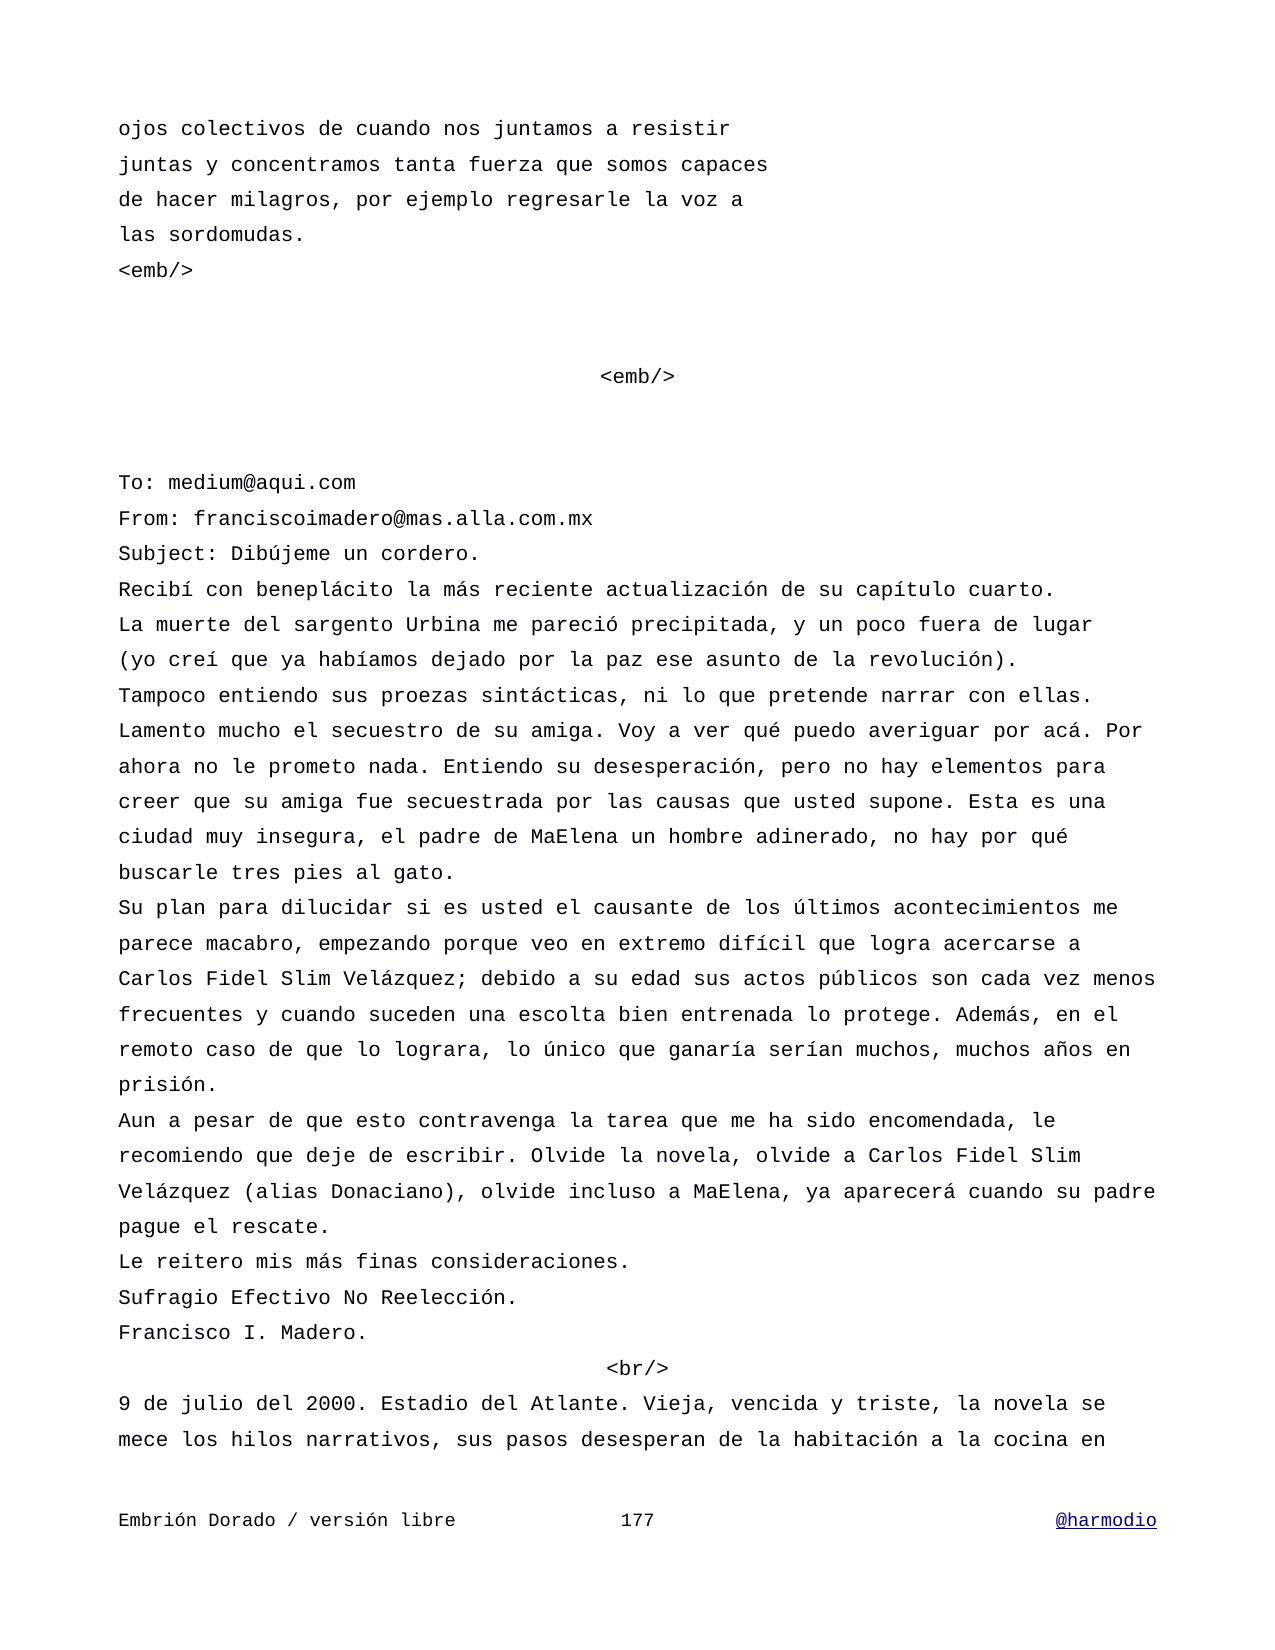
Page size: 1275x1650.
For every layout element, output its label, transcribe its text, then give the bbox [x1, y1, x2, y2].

text 9 de julio del 2000. Estadio del Atlante. Vieja, vencida y triste, la novela se mece los hilos narrativos, sus pasos desesperan de la habitación a la cocina en [118, 1393, 1157, 1452]
text <emb/> [118, 366, 1157, 390]
text From: franciscoimadero@mas.alla.com.mx [118, 508, 1157, 531]
text <emb/> [118, 260, 1157, 283]
text Francisco I. Madero. [118, 1322, 1157, 1346]
text Su plan para dilucidar si es usted el causante de los últimos acontecimientos me parece macabro, empezando porque veo en extremo difícil que logra acercarse a Carlos Fidel Slim Velázquez; debido a su edad sus actos públicos son cada vez menos frecuentes y cuando suceden una escolta bien entrenada lo protege. Además, en el remoto caso de que lo lograra, lo único que ganaría serían muchos, muchos años en prisión. [118, 897, 1157, 1098]
text (yo creí que ya habíamos dejado por la paz ese asunto de la revolución). [118, 649, 1157, 673]
text juntas y concentramos tanta fuerza que somos capaces [118, 153, 1157, 177]
text ojos colectivos de cuando nos juntamos a resistir [118, 118, 1157, 142]
text Recibí con beneplácito la más reciente actualización de su capítulo cuarto. [118, 578, 1157, 602]
text Le reitero mis más finas consideraciones. [118, 1251, 1157, 1275]
text Sufragio Efectivo No Reelección. [118, 1287, 1157, 1311]
text Aun a pesar de que esto contravenga la tarea que me ha sido encomendada, le recomiendo que deje de escribir. Olvide la novela, olvide a Carlos Fidel Slim Velázquez (alias Donaciano), olvide incluso a MaElena, ya aparecerá cuando su padre pague el rescate. [118, 1110, 1157, 1240]
text La muerte del sargento Urbina me pareció precipitada, y un poco fuera de lugar [118, 614, 1157, 638]
text Subject: Dibújeme un cordero. [118, 543, 1157, 567]
text las sordomudas. [118, 224, 1157, 248]
text Lamento mucho el secuestro de su amiga. Voy a ver qué puedo averiguar por acá. Por ahora no le prometo nada. Entiendo su desesperación, pero no hay elementos para creer que su amiga fue secuestrada por las causas que usted supone. Esta es una ciudad muy insegura, el padre de MaElena un hombre adinerado, no hay por qué buscarle tres pies al gato. [118, 720, 1157, 886]
text To: medium@aqui.com [118, 472, 1157, 496]
text de hacer milagros, por ejemplo regresarle la voz a [118, 189, 1157, 213]
text Tampoco entiendo sus proezas sintácticas, ni lo que pretende narrar con ellas. [118, 685, 1157, 708]
text <br/> [118, 1358, 1157, 1381]
